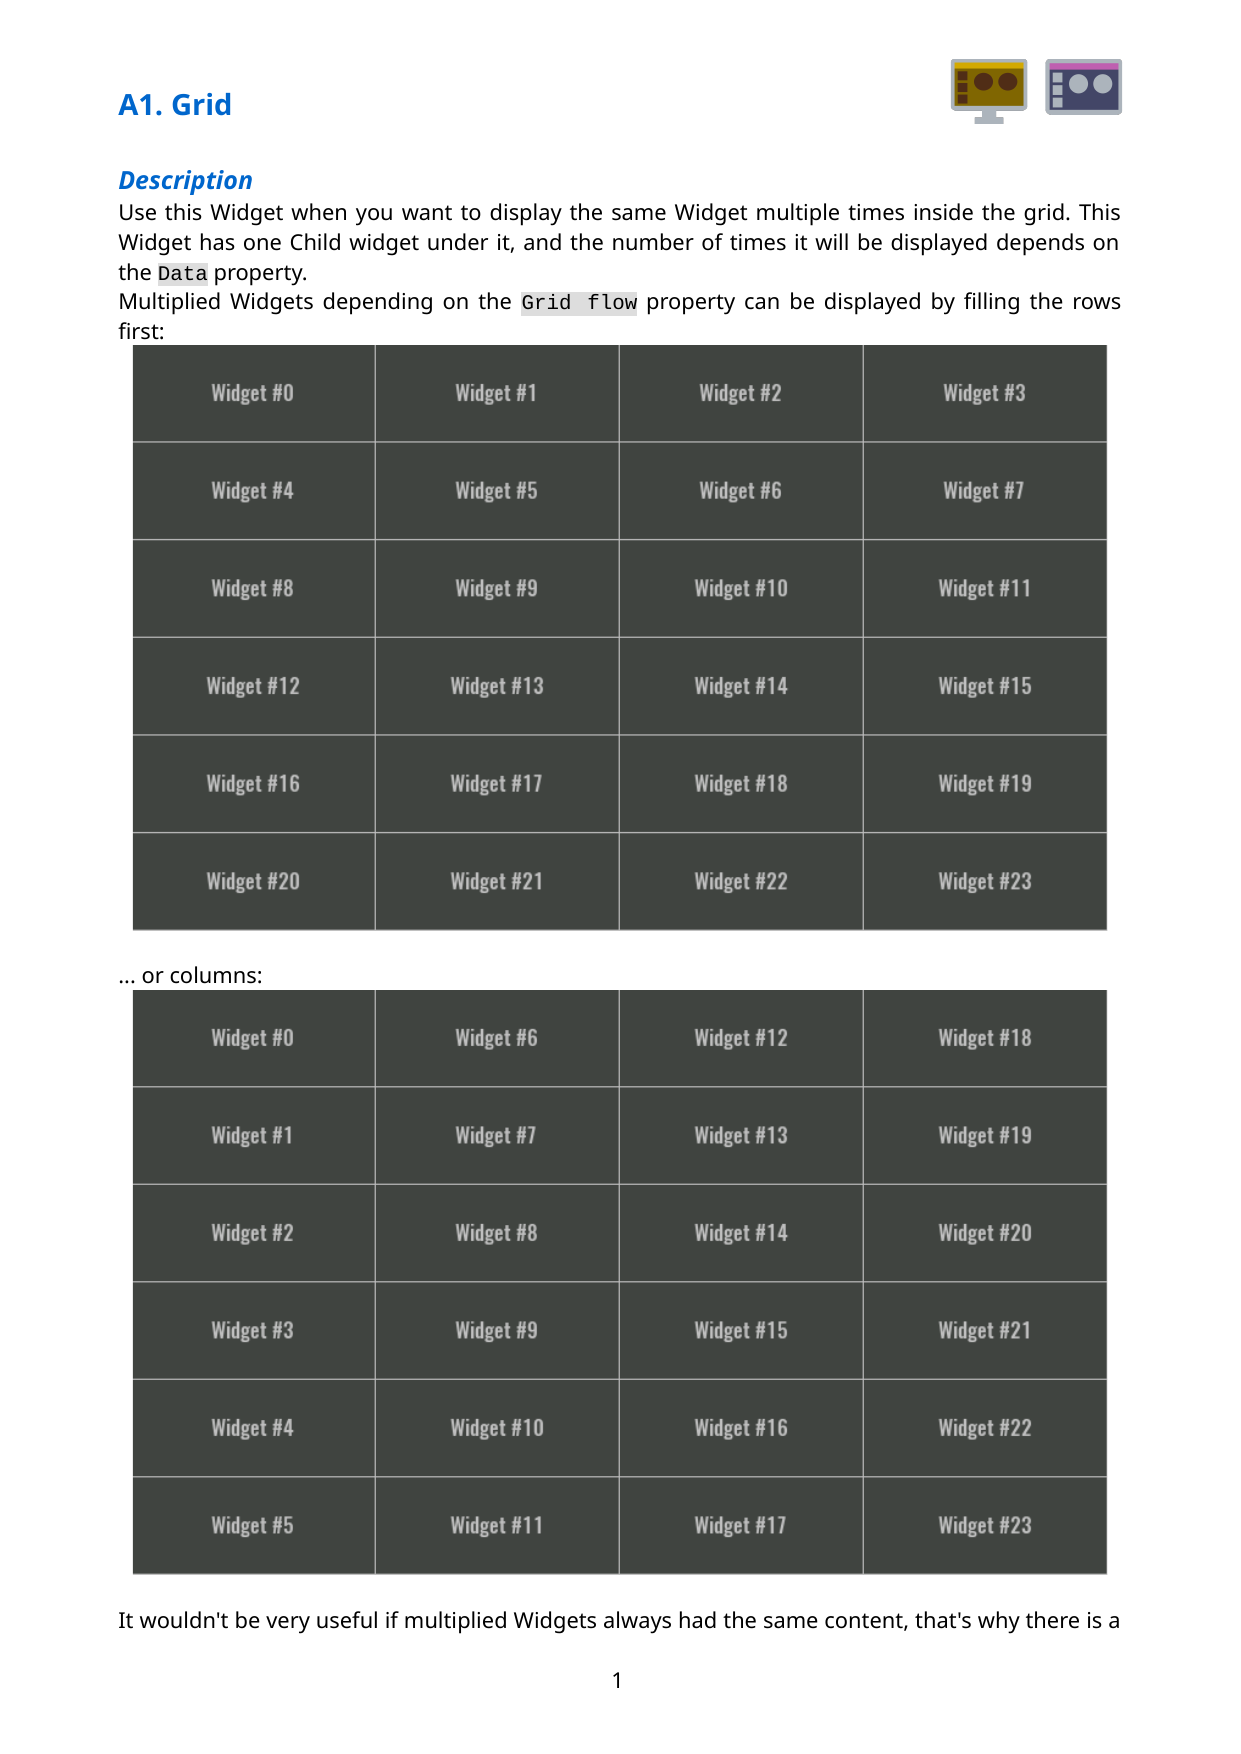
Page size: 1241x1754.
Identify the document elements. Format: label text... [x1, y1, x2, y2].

picture [132, 990, 1108, 1575]
subtitle Grid [118, 84, 950, 124]
subtitle Description [118, 163, 1122, 197]
picture [1045, 59, 1123, 115]
picture [132, 345, 1108, 931]
picture [950, 59, 1028, 124]
text It wouldn't be very useful if multiplied Widgets always had the same content, that's why there is a [118, 1604, 1122, 1634]
text Use this Widget when you want to display the same Widget multiple times inside the grid. This Widget has one Child widget under it, and the number of times it will be displayed depends on the Data property. [118, 197, 1122, 286]
text ... or columns: [118, 960, 1122, 990]
text Multiplied Widgets depending on the Grid flow property can be displayed by filling the rows first: [118, 286, 1122, 346]
subtitle [1028, 84, 1122, 124]
